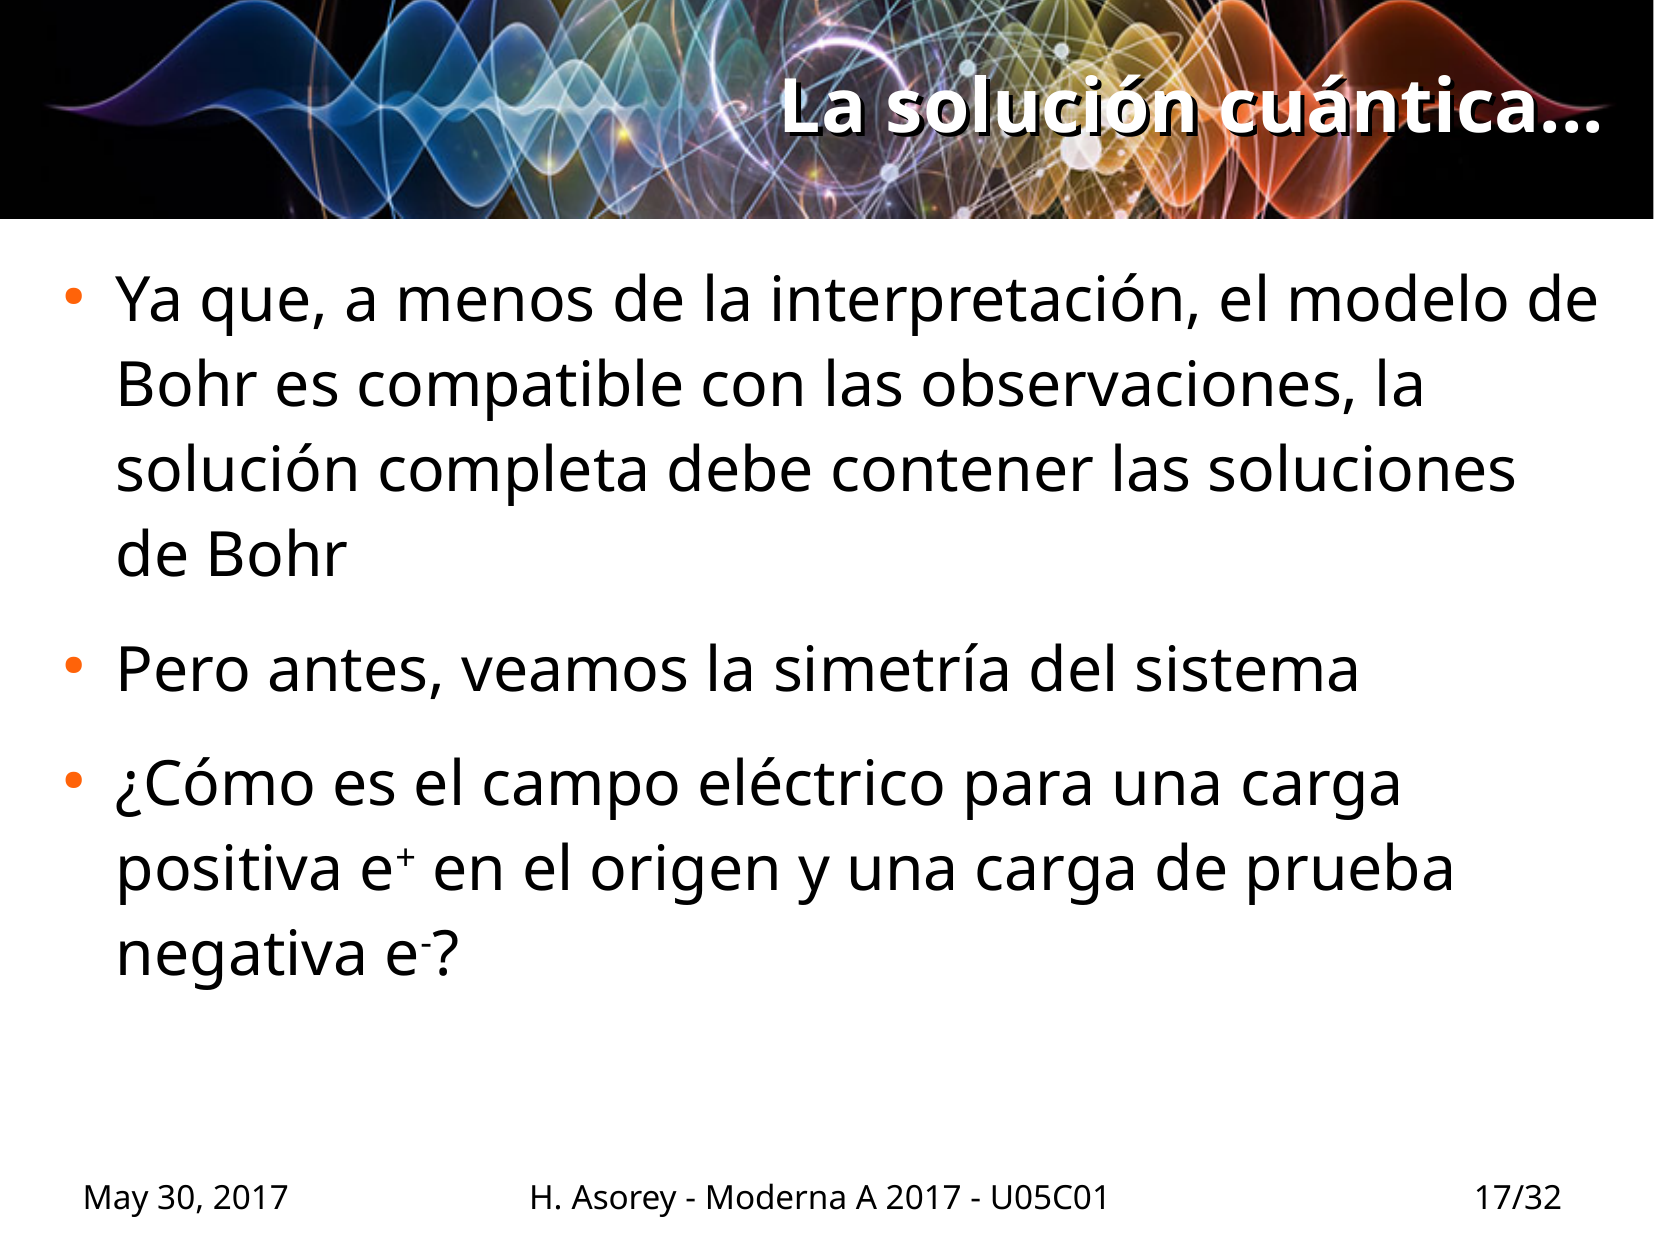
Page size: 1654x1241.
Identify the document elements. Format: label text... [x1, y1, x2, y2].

list Ya que, a menos de la interpretación, el modelo de Bohr es compatible con las observaciones, la solución completa debe contener las soluciones de Bohr Pero antes, veamos la simetría del sistema ¿Cómo es el campo eléctrico para una carga positiva e+ en el origen y una carga de prueba negativa e-? [45, 255, 1606, 1156]
picture [0, 0, 1654, 219]
title La solución cuántica... [45, 15, 1606, 191]
